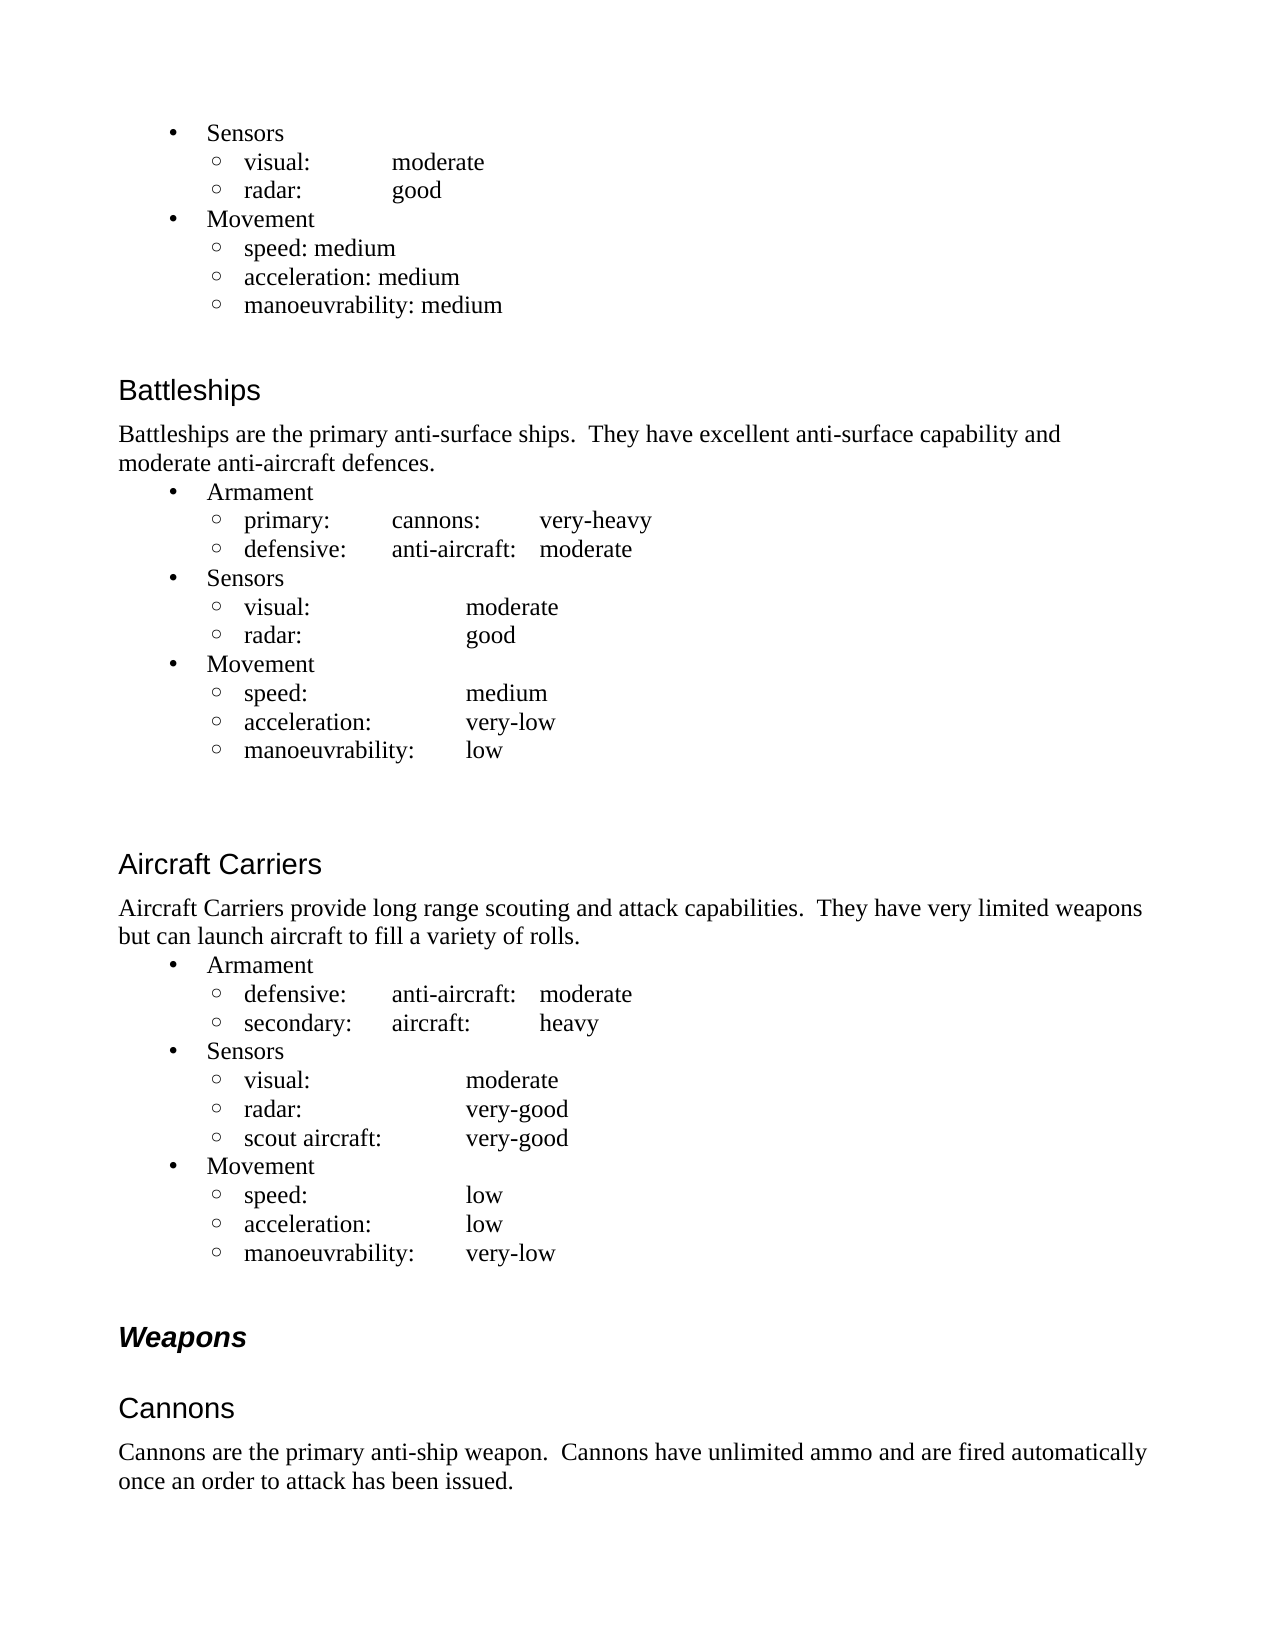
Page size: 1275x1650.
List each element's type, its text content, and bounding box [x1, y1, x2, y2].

list radar: good [206, 176, 1157, 204]
list Sensors [169, 563, 1157, 592]
list manoeuvrability: very-low [206, 1238, 1157, 1266]
list speed: medium [206, 233, 1157, 262]
list primary: cannons: very-heavy [206, 505, 1157, 534]
list visual: moderate [206, 592, 1157, 620]
list acceleration: very-low [206, 707, 1157, 735]
subtitle Cannons [118, 1391, 1157, 1425]
list manoeuvrability: low [206, 735, 1157, 764]
list Armament [169, 950, 1157, 979]
text Aircraft Carriers provide long range scouting and attack capabilities. They have very limited weapons but can launch aircraft to fill a variety of rolls. [118, 893, 1157, 950]
list secondary: aircraft: heavy [206, 1008, 1157, 1036]
list speed: medium [206, 678, 1157, 707]
list defensive: anti-aircraft: moderate [206, 979, 1157, 1008]
list manoeuvrability: medium [206, 291, 1157, 319]
list defensive: anti-aircraft: moderate [206, 534, 1157, 563]
list Sensors [169, 1036, 1157, 1065]
text Battleships are the primary anti-surface ships. They have excellent anti-surface capability and moderate anti-aircraft defences. [118, 419, 1157, 477]
list Movement [169, 649, 1157, 678]
list Movement [169, 204, 1157, 233]
list acceleration: low [206, 1209, 1157, 1238]
list Sensors [169, 118, 1157, 147]
list radar: very-good [206, 1094, 1157, 1123]
subtitle Weapons [118, 1320, 1157, 1354]
subtitle Aircraft Carriers [118, 847, 1157, 880]
list radar: good [206, 620, 1157, 649]
list Armament [169, 477, 1157, 505]
list Movement [169, 1151, 1157, 1180]
list acceleration: medium [206, 262, 1157, 291]
list visual: moderate [206, 1065, 1157, 1094]
list scout aircraft: very-good [206, 1123, 1157, 1151]
list speed: low [206, 1180, 1157, 1209]
subtitle Battleships [118, 373, 1157, 407]
list visual: moderate [206, 147, 1157, 176]
text Cannons are the primary anti-ship weapon. Cannons have unlimited ammo and are fired automatically once an order to attack has been issued. [118, 1437, 1157, 1495]
